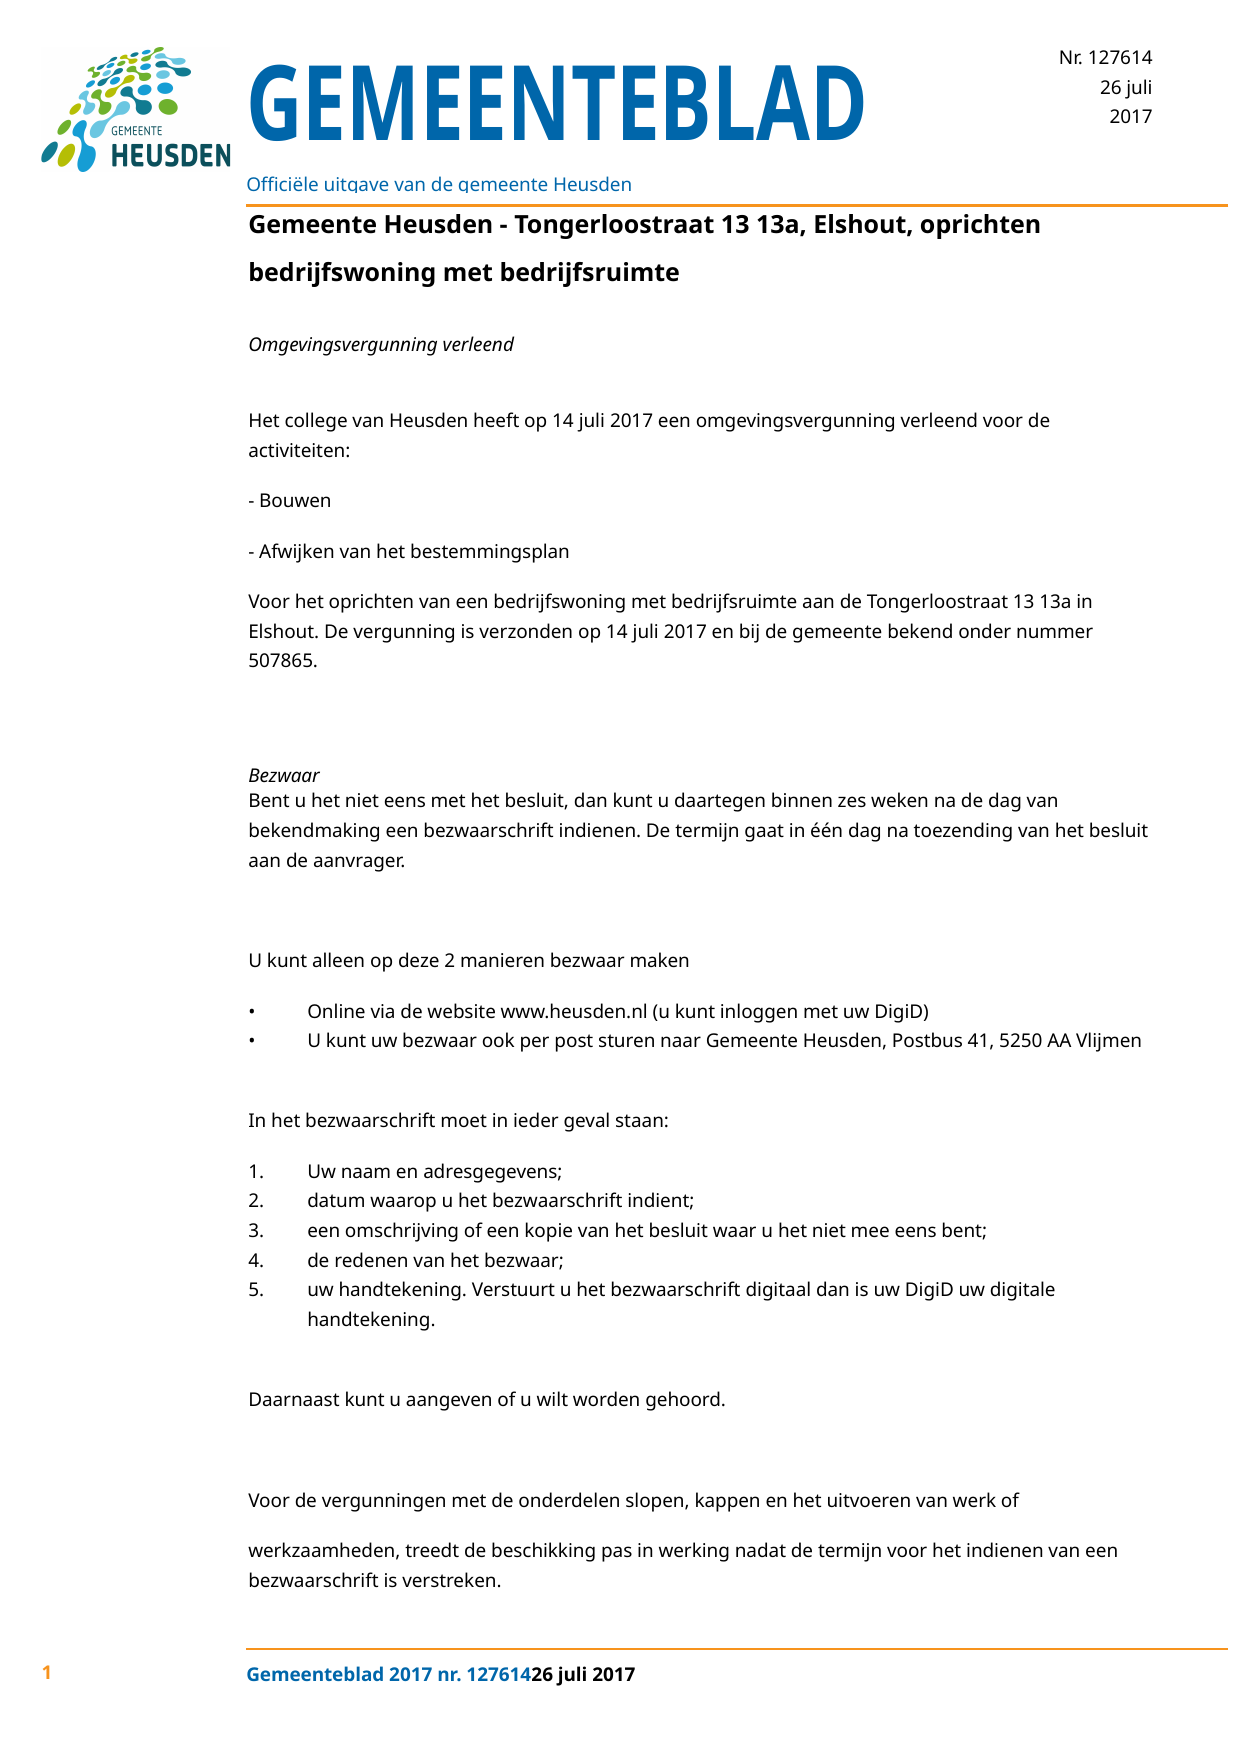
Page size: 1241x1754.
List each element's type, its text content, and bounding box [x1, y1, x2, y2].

list de redenen van het bezwaar; [248, 1247, 1152, 1273]
text U kunt alleen op deze 2 manieren bezwaar maken [248, 948, 1152, 973]
text werkzaamheden, treedt de beschikking pas in werking nadat de termijn voor het indienen van een bezwaarschrift is verstreken. [248, 1537, 1152, 1593]
list Uw naam en adresgegevens; [248, 1158, 1152, 1184]
list uw handtekening. Verstuurt u het bezwaarschrift digitaal dan is uw DigiD uw digitale handtekening. [248, 1276, 1152, 1332]
text Daarnaast kunt u aangeven of u wilt worden gehoord. [248, 1386, 1152, 1412]
list een omschrijving of een kopie van het besluit waar u het niet mee eens bent; [248, 1217, 1152, 1243]
list Online via de website www.heusden.nl (u kunt inloggen met uw DigiD) [248, 998, 1152, 1024]
text Het college van Heusden heeft op 14 juli 2017 een omgevingsvergunning verleend voor de activiteiten: [248, 408, 1152, 463]
text Bezwaar [248, 762, 1152, 788]
text Voor het oprichten van een bedrijfswoning met bedrijfsruimte aan de Tongerloostraat 13 13a in Elshout. De vergunning is verzonden op 14 juli 2017 en bij de gemeente bekend onder nummer 507865. [248, 588, 1152, 673]
text Gemeente Heusden - Tongerloostraat 13 13a, Elshout, oprichten bedrijfswoning met bedrijfsruimte [248, 207, 1152, 288]
text Omgevingsvergunning verleend [248, 331, 1152, 357]
text - Bouwen [248, 488, 1152, 513]
list U kunt uw bezwaar ook per post sturen naar Gemeente Heusden, Postbus 41, 5250 AA Vlijmen [248, 1028, 1152, 1053]
text - Afwijken van het bestemmingsplan [248, 538, 1152, 564]
text In het bezwaarschrift moet in ieder geval staan: [248, 1108, 1152, 1133]
picture [41, 47, 231, 172]
text Voor de vergunningen met de onderdelen slopen, kappen en het uitvoeren van werk of [248, 1487, 1152, 1513]
text Bent u het niet eens met het besluit, dan kunt u daartegen binnen zes weken na de dag van bekendmaking een bezwaarschrift indienen. De termijn gaat in één dag na toezending van het besluit aan de aanvrager. [248, 788, 1152, 873]
list datum waarop u het bezwaarschrift indient; [248, 1188, 1152, 1213]
